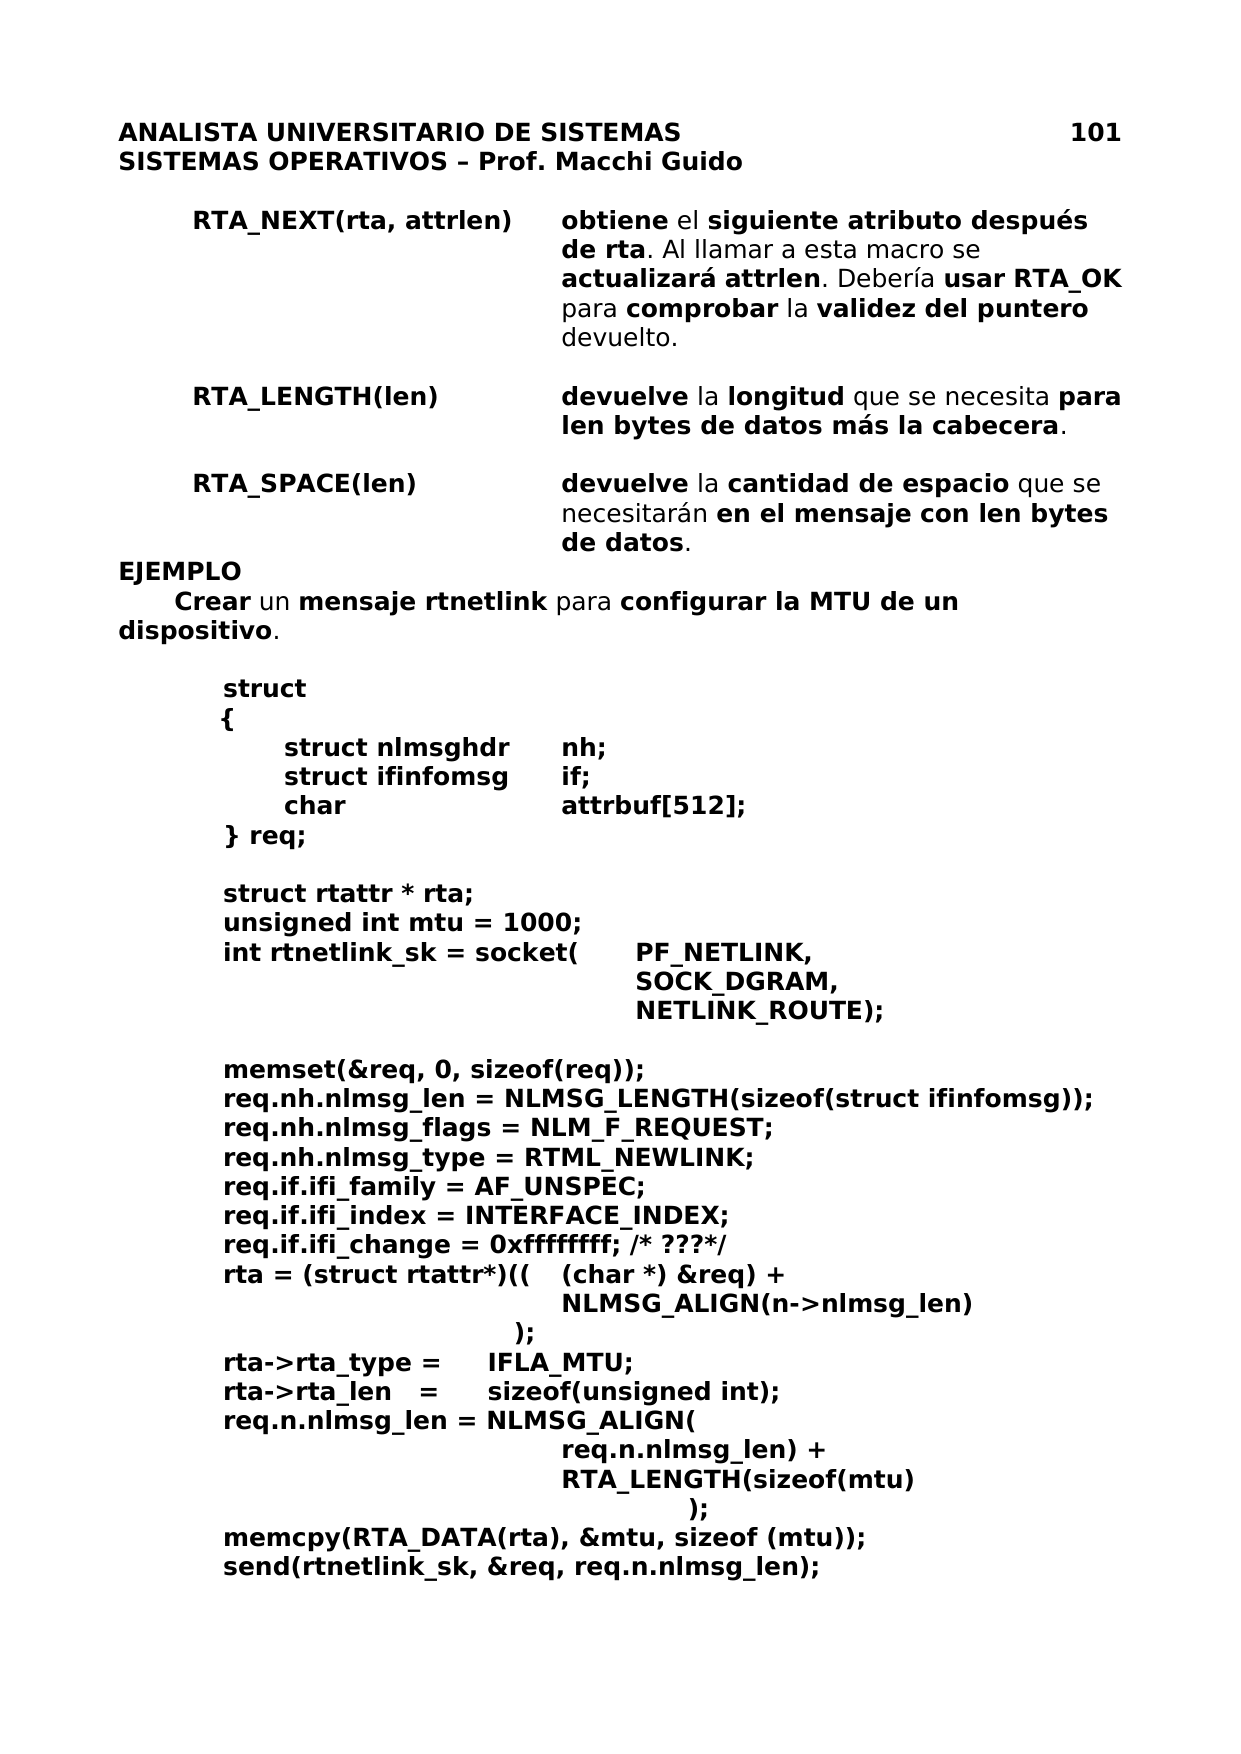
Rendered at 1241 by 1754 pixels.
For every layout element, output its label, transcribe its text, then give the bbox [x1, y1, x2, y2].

text req.n.nlmsg_len = NLMSG_ALIGN( [118, 1406, 1122, 1436]
text req.n.nlmsg_len) + [118, 1436, 1122, 1465]
text memcpy(RTA_DATA(rta), &mtu, sizeof (mtu)); [118, 1523, 1122, 1553]
text NLMSG_ALIGN(n->nlmsg_len) [118, 1289, 1122, 1318]
text struct nlmsghdr nh; [118, 733, 1122, 762]
text rta->rta_len = sizeof(unsigned int); [118, 1377, 1122, 1406]
text SOCK_DGRAM, [118, 967, 1122, 996]
text len bytes de datos más la cabecera. [118, 411, 1122, 440]
text unsigned int mtu = 1000; [118, 909, 1122, 938]
text Crear un mensaje rtnetlink para configurar la MTU de un dispositivo. [118, 587, 1122, 645]
text struct [118, 674, 1122, 704]
text RTA_LENGTH(sizeof(mtu) [118, 1465, 1122, 1494]
text struct rtattr * rta; [118, 879, 1122, 909]
text int rtnetlink_sk = socket( PF_NETLINK, [118, 938, 1122, 967]
text RTA_LENGTH(len) devuelve la longitud que se necesita para [118, 382, 1122, 411]
text actualizará attrlen. Debería usar RTA_OK [118, 265, 1122, 294]
text req.nh.nlmsg_type = RTML_NEWLINK; [118, 1143, 1122, 1172]
text NETLINK_ROUTE); [118, 996, 1122, 1026]
text } req; [118, 821, 1122, 850]
text EJEMPLO [118, 557, 1122, 587]
text RTA_NEXT(rta, attrlen) obtiene el siguiente atributo después de rta. Al llamar a esta macro se [118, 206, 1122, 265]
text memset(&req, 0, sizeof(req)); [118, 1055, 1122, 1084]
text ); [118, 1494, 1122, 1523]
text req.nh.nlmsg_len = NLMSG_LENGTH(sizeof(struct ifinfomsg)); [118, 1084, 1122, 1113]
text necesitarán en el mensaje con len bytes [118, 499, 1122, 528]
text req.if.ifi_family = AF_UNSPEC; [118, 1172, 1122, 1201]
text { [118, 704, 1122, 733]
text rta->rta_type = IFLA_MTU; [118, 1348, 1122, 1377]
text req.nh.nlmsg_flags = NLM_F_REQUEST; [118, 1113, 1122, 1143]
text req.if.ifi_index = INTERFACE_INDEX; [118, 1201, 1122, 1231]
text ); [118, 1318, 1122, 1348]
text req.if.ifi_change = 0xffffffff; /* ???*/ [118, 1231, 1122, 1260]
text de datos. [118, 528, 1122, 557]
text RTA_SPACE(len) devuelve la cantidad de espacio que se [118, 469, 1122, 499]
text send(rtnetlink_sk, &req, req.n.nlmsg_len); [118, 1553, 1122, 1582]
text rta = (struct rtattr*)(( (char *) &req) + [118, 1260, 1122, 1289]
text devuelto. [118, 323, 1122, 352]
text para comprobar la validez del puntero [118, 294, 1122, 323]
text char attrbuf[512]; [118, 792, 1122, 821]
text struct ifinfomsg if; [118, 762, 1122, 792]
